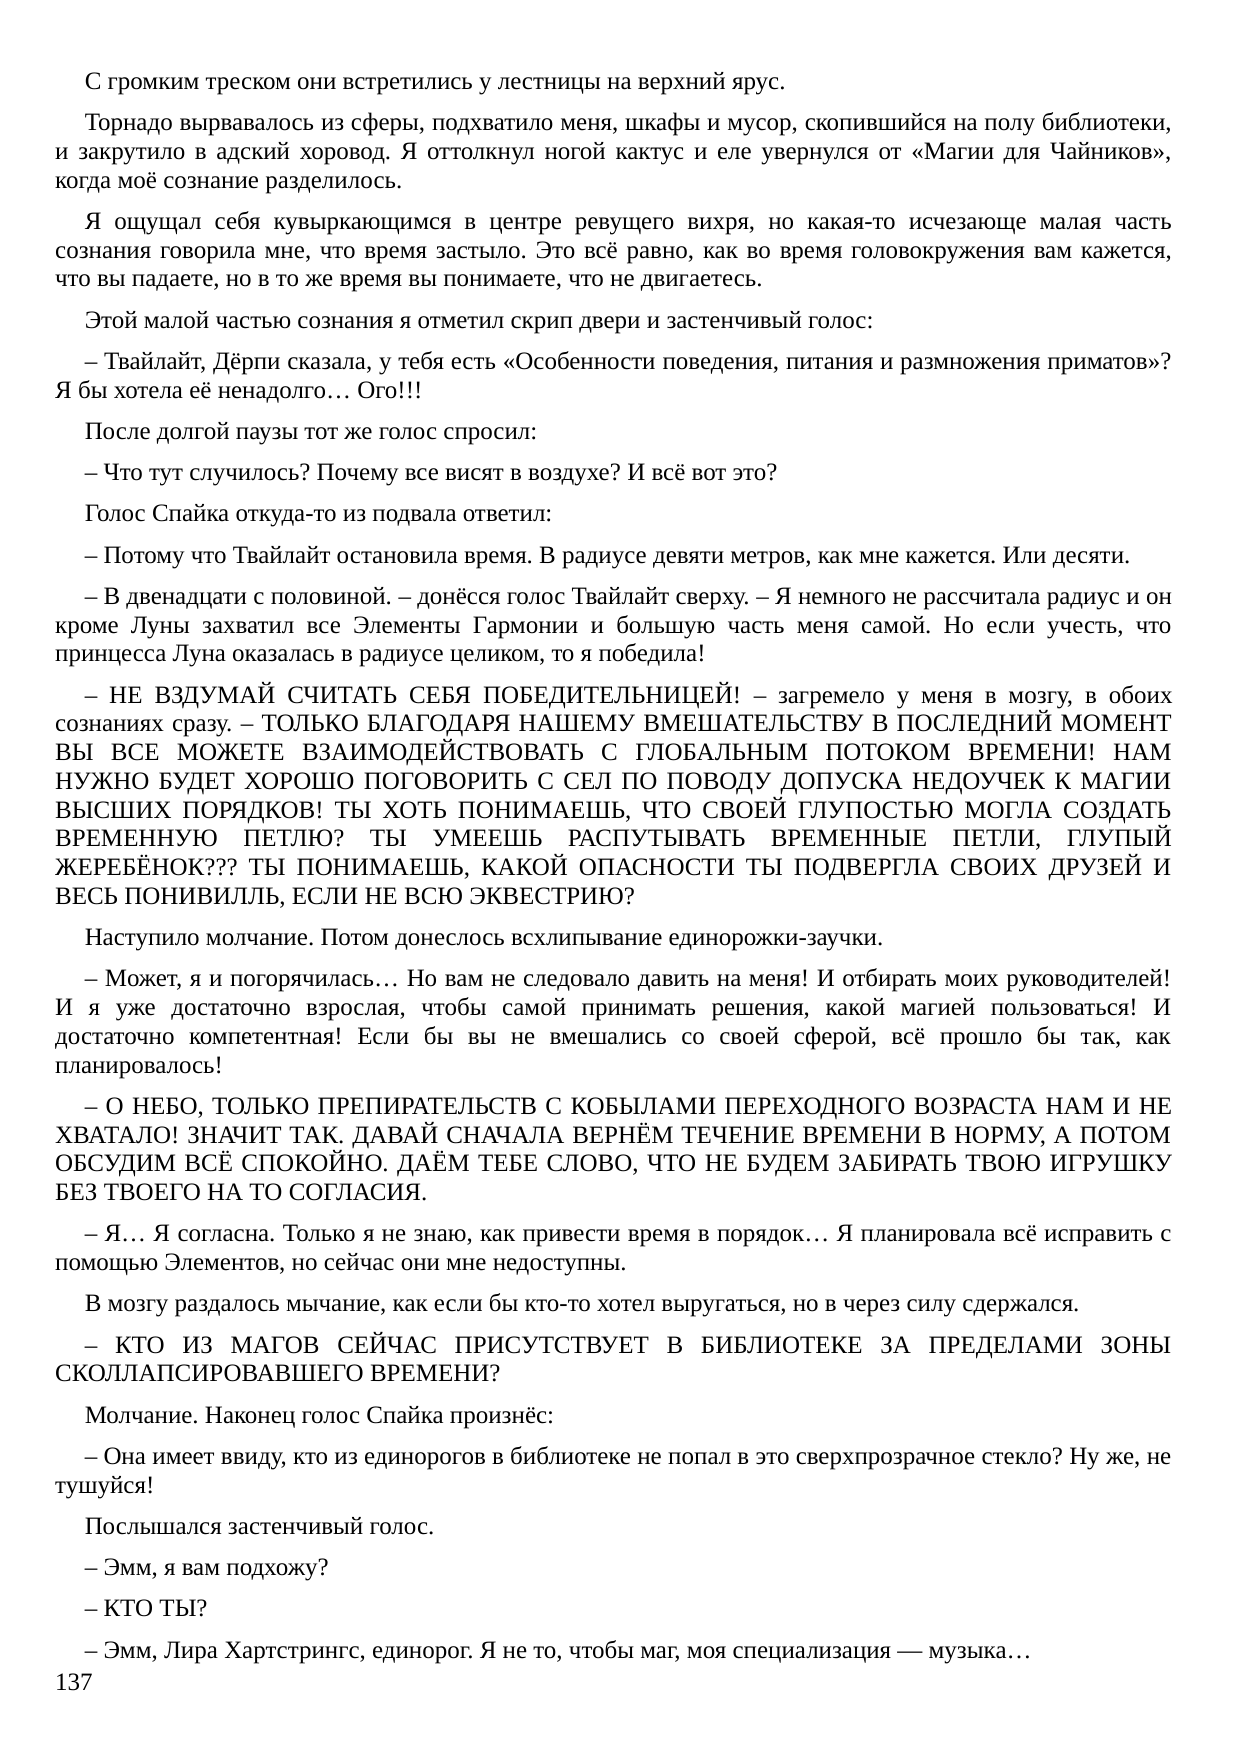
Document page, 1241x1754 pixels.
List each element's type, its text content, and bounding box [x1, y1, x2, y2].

text Послышался застенчивый голос. [55, 1511, 1173, 1540]
text – Потому что Твайлайт остановила время. В радиусе девяти метров, как мне кажется. Или десяти. [55, 540, 1173, 568]
text – О НЕБО, ТОЛЬКО ПРЕПИРАТЕЛЬСТВ С КОБЫЛАМИ ПЕРЕХОДНОГО ВОЗРАСТА НАМ И НЕ ХВАТАЛО! ЗНАЧИТ ТАК. ДАВАЙ СНАЧАЛА ВЕРНЁМ ТЕЧЕНИЕ ВРЕМЕНИ В НОРМУ, А ПОТОМ ОБСУДИМ ВСЁ СПОКОЙНО. ДАЁМ ТЕБЕ СЛОВО, ЧТО НЕ БУДЕМ ЗАБИРАТЬ ТВОЮ ИГРУШКУ БЕЗ ТВОЕГО НА ТО СОГЛАСИЯ. [55, 1091, 1173, 1206]
text В мозгу раздалось мычание, как если бы кто-то хотел выругаться, но в через силу сдержался. [55, 1288, 1173, 1317]
text Этой малой частью сознания я отметил скрип двери и застенчивый голос: [55, 305, 1173, 333]
text – Твайлайт, Дёрпи сказала, у тебя есть «Особенности поведения, питания и размножения приматов»? Я бы хотела её ненадолго… Ого!!! [55, 346, 1173, 403]
text С громким треском они встретились у лестницы на верхний ярус. [55, 66, 1173, 95]
text – В двенадцати с половиной. – донёсся голос Твайлайт сверху. – Я немного не рассчитала радиус и он кроме Луны захватил все Элементы Гармонии и большую часть меня самой. Но если учесть, что принцесса Луна оказалась в радиусе целиком, то я победила! [55, 581, 1173, 667]
text – КТО ИЗ МАГОВ СЕЙЧАС ПРИСУТСТВУЕТ В БИБЛИОТЕКЕ ЗА ПРЕДЕЛАМИ ЗОНЫ СКОЛЛАПСИРОВАВШЕГО ВРЕМЕНИ? [55, 1330, 1173, 1387]
text Голос Спайка откуда-то из подвала ответил: [55, 498, 1173, 527]
text – Она имеет ввиду, кто из единорогов в библиотеке не попал в это сверхпрозрачное стекло? Ну же, не тушуйся! [55, 1441, 1173, 1498]
text Наступило молчание. Потом донеслось всхлипывание единорожки-заучки. [55, 922, 1173, 951]
text Торнадо вырвавалось из сферы, подхватило меня, шкафы и мусор, скопившийся на полу библиотеки, и закрутило в адский хоровод. Я оттолкнул ногой кактус и еле увернулся от «Магии для Чайников», когда моё сознание разделилось. [55, 107, 1173, 193]
text – Что тут случилось? Почему все висят в воздухе? И всё вот это? [55, 457, 1173, 486]
text – НЕ ВЗДУМАЙ СЧИТАТЬ СЕБЯ ПОБЕДИТЕЛЬНИЦЕЙ! – загремело у меня в мозгу, в обоих сознаниях сразу. – ТОЛЬКО БЛАГОДАРЯ НАШЕМУ ВМЕШАТЕЛЬСТВУ В ПОСЛЕДНИЙ МОМЕНТ ВЫ ВСЕ МОЖЕТЕ ВЗАИМОДЕЙСТВОВАТЬ С ГЛОБАЛЬНЫМ ПОТОКОМ ВРЕМЕНИ! НАМ НУЖНО БУДЕТ ХОРОШО ПОГОВОРИТЬ С СЕЛ ПО ПОВОДУ ДОПУСКА НЕДОУЧЕК К МАГИИ ВЫСШИХ ПОРЯДКОВ! ТЫ ХОТЬ ПОНИМАЕШЬ, ЧТО СВОЕЙ ГЛУПОСТЬЮ МОГЛА СОЗДАТЬ ВРЕМЕННУЮ ПЕТЛЮ? ТЫ УМЕЕШЬ РАСПУТЫВАТЬ ВРЕМЕННЫЕ ПЕТЛИ, ГЛУПЫЙ ЖЕРЕБЁНОК??? ТЫ ПОНИМАЕШЬ, КАКОЙ ОПАСНОСТИ ТЫ ПОДВЕРГЛА СВОИХ ДРУЗЕЙ И ВЕСЬ ПОНИВИЛЛЬ, ЕСЛИ НЕ ВСЮ ЭКВЕСТРИЮ? [55, 680, 1173, 910]
text – КТО ТЫ? [55, 1593, 1173, 1622]
text – Эмм, Лира Хартстрингс, единорог. Я не то, чтобы маг, моя специализация — музыка… [55, 1635, 1173, 1663]
text После долгой паузы тот же голос спросил: [55, 416, 1173, 445]
text Я ощущал себя кувыркающимся в центре ревущего вихря, но какая-то исчезающе малая часть сознания говорила мне, что время застыло. Это всё равно, как во время головокружения вам кажется, что вы падаете, но в то же время вы понимаете, что не двигаетесь. [55, 206, 1173, 292]
text – Я… Я согласна. Только я не знаю, как привести время в порядок… Я планировала всё исправить с помощью Элементов, но сейчас они мне недоступны. [55, 1218, 1173, 1276]
text – Эмм, я вам подхожу? [55, 1552, 1173, 1581]
text Молчание. Наконец голос Спайка произнёс: [55, 1400, 1173, 1428]
text – Может, я и погорячилась… Но вам не следовало давить на меня! И отбирать моих руководителей! И я уже достаточно взрослая, чтобы самой принимать решения, какой магией пользоваться! И достаточно компетентная! Если бы вы не вмешались со своей сферой, всё прошло бы так, как планировалось! [55, 963, 1173, 1078]
